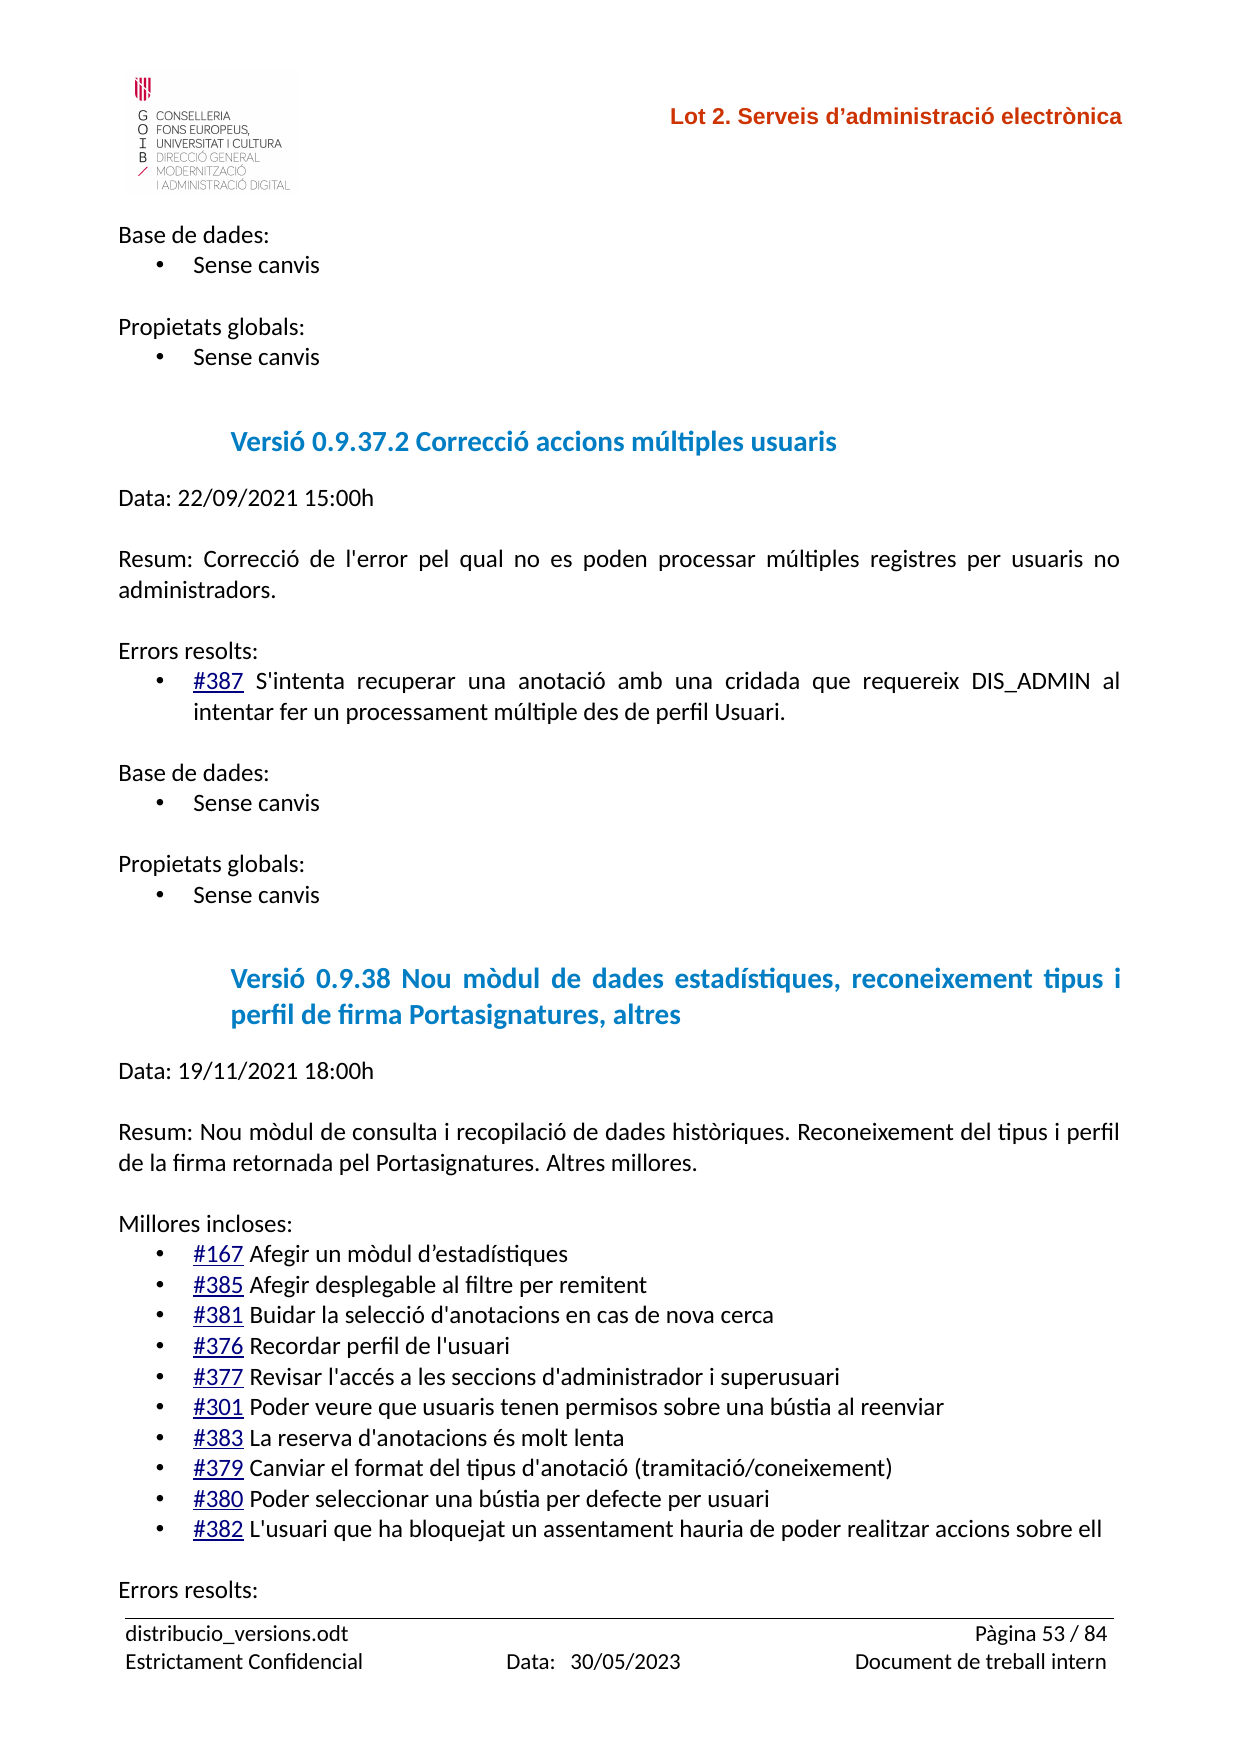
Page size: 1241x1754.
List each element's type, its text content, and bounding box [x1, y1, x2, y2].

text Resum: Correcció de l'error pel qual no es poden processar múltiples registres per usuaris no administradors. [118, 543, 1122, 604]
text Propietats globals: [118, 848, 1122, 879]
list #383 La reserva d'anotacions és molt lenta [156, 1422, 1122, 1452]
list #385 Afegir desplegable al filtre per remitent [156, 1269, 1122, 1300]
subtitle Versió 0.9.37.2 Correcció accions múltiples usuaris [153, 423, 1122, 458]
list #380 Poder seleccionar una bústia per defecte per usuari [156, 1483, 1122, 1513]
text Base de dades: [118, 219, 1122, 250]
text Millores incloses: [118, 1208, 1122, 1239]
list #381 Buidar la selecció d'anotacions en cas de nova cerca [156, 1300, 1122, 1330]
text Errors resolts: [118, 1574, 1122, 1605]
list #387 S'intenta recuperar una anotació amb una cridada que requereix DIS_ADMIN al intentar fer un processament múltiple des de perfil Usuari. [156, 665, 1122, 726]
text Data: 19/11/2021 18:00h [118, 1056, 1122, 1086]
text Resum: Nou mòdul de consulta i recopilació de dades històriques. Reconeixement del tipus i perfil de la firma retornada pel Portasignatures. Altres millores. [118, 1117, 1122, 1178]
picture [126, 70, 299, 197]
text Errors resolts: [118, 635, 1122, 665]
list #379 Canviar el format del tipus d'anotació (tramitació/coneixement) [156, 1452, 1122, 1483]
list #382 L'usuari que ha bloquejat un assentament hauria de poder realitzar accions sobre ell [156, 1513, 1122, 1544]
list Sense canvis [156, 879, 1122, 909]
list Sense canvis [156, 787, 1122, 818]
list Sense canvis [156, 250, 1122, 280]
list #376 Recordar perfil de l'usuari [156, 1330, 1122, 1361]
list Sense canvis [156, 341, 1122, 372]
list #167 Afegir un mòdul d’estadístiques [156, 1239, 1122, 1269]
list #377 Revisar l'accés a les seccions d'administrador i superusuari [156, 1361, 1122, 1391]
text Data: 22/09/2021 15:00h [118, 482, 1122, 513]
subtitle Versió 0.9.38 Nou mòdul de dades estadístiques, reconeixement tipus i perfil de firma Portasignatures, altres [153, 961, 1122, 1032]
text Propietats globals: [118, 311, 1122, 341]
text Base de dades: [118, 757, 1122, 787]
list #301 Poder veure que usuaris tenen permisos sobre una bústia al reenviar [156, 1391, 1122, 1422]
